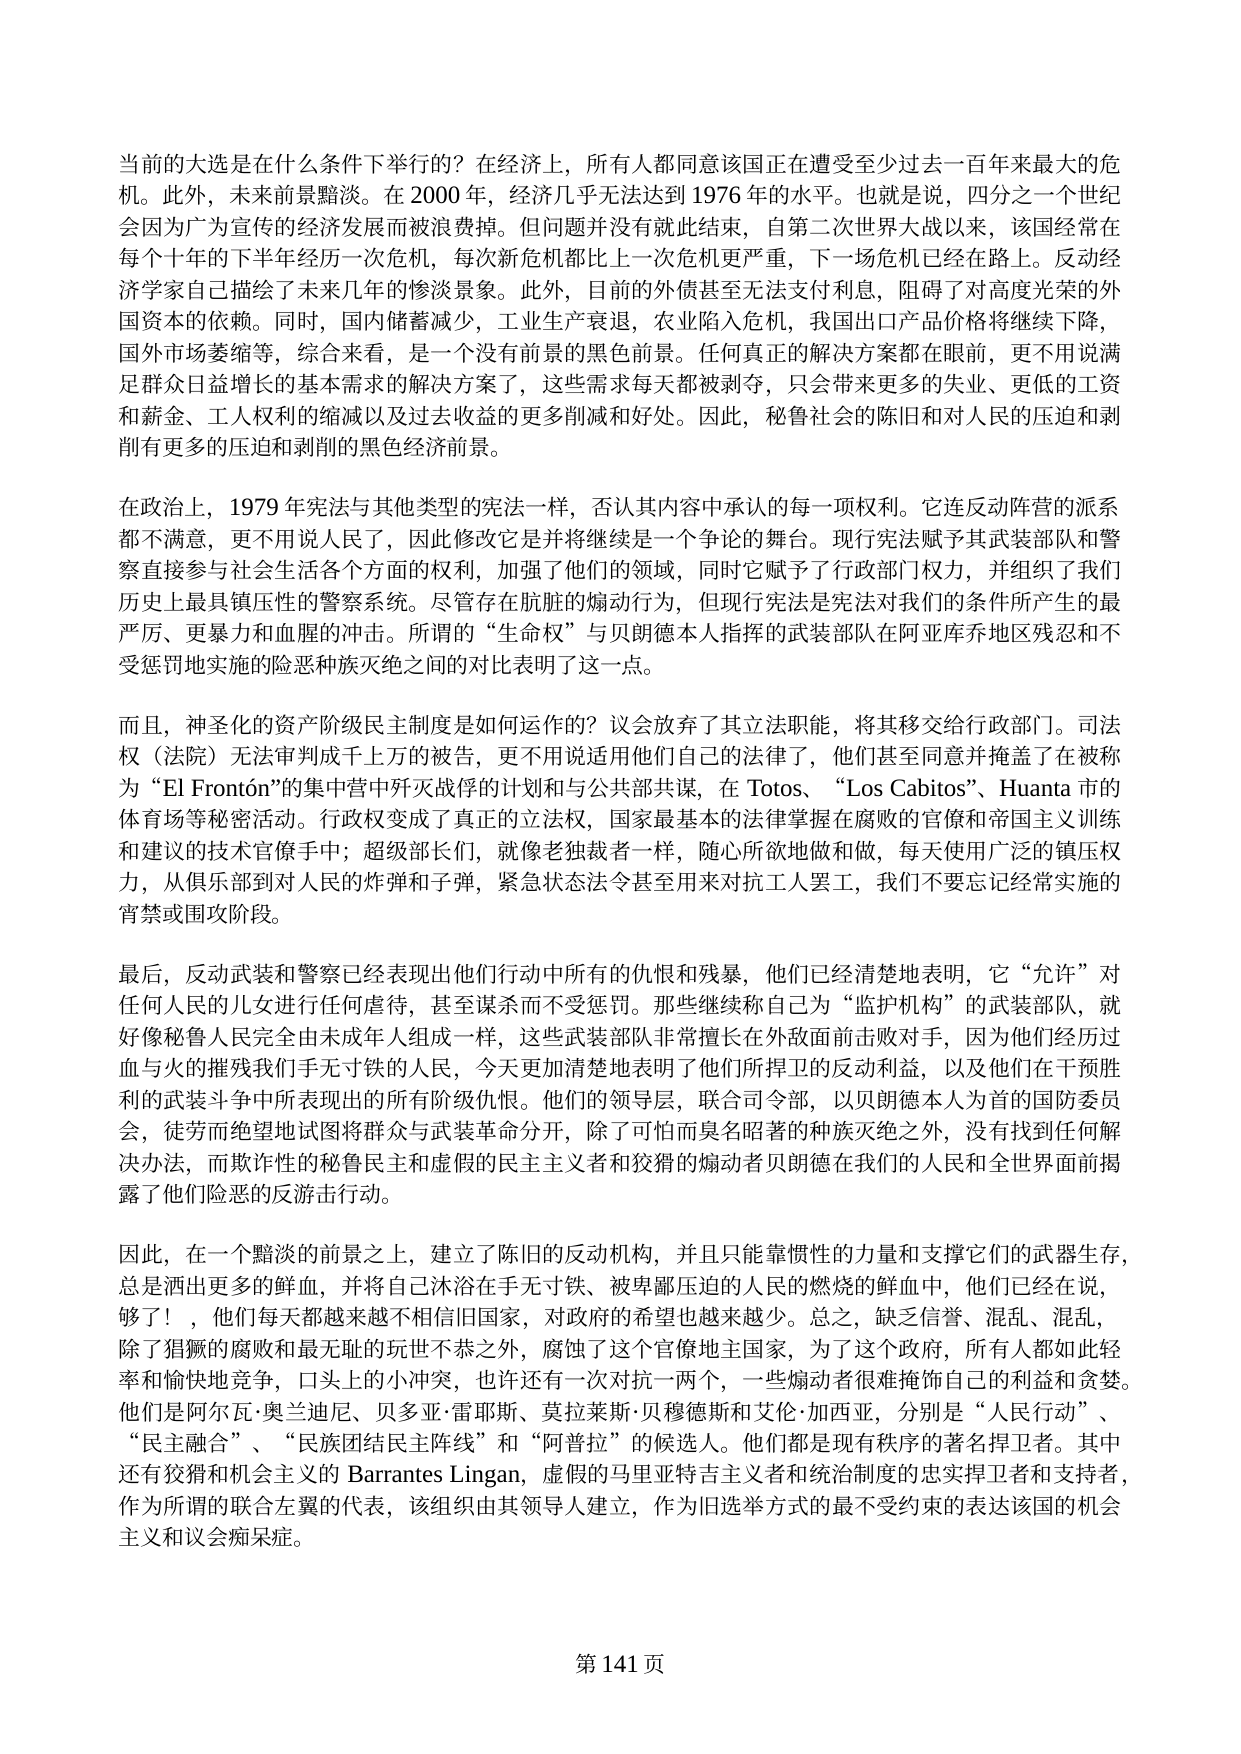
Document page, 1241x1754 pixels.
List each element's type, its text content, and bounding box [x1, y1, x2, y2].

text 因此，在一个黯淡的前景之上，建立了陈旧的反动机构，并且只能靠惯性的力量和支撑它们的武器生存，总是洒出更多的鲜血，并将自己沐浴在手无寸铁、被卑鄙压迫的人民的燃烧的鲜血中，他们已经在说，够了！ ，他们每天都越来越不相信旧国家，对政府的希望也越来越少。总之，缺乏信誉、混乱、混乱，除了猖獗的腐败和最无耻的玩世不恭之外，腐蚀了这个官僚地主国家，为了这个政府，所有人都如此轻率和愉快地竞争，口头上的小冲突，也许还有一次对抗一两个，一些煽动者很难掩饰自己的利益和贪婪。他们是阿尔瓦·奥兰迪尼、贝多亚·雷耶斯、莫拉莱斯·贝穆德斯和艾伦·加西亚，分别是“人民行动”、“民主融合”、“民族团结民主阵线”和“阿普拉”的候选人。他们都是现有秩序的著名捍卫者。其中还有狡猾和机会主义的 Barrantes Lingan，虚假的马里亚特吉主义者和统治制度的忠实捍卫者和支持者，作为所谓的联合左翼的代表，该组织由其领导人建立，作为旧选举方式的最不受约束的表达该国的机会主义和议会痴呆症。 [118, 1237, 1122, 1552]
text 在政治上，1979年宪法与其他类型的宪法一样，否认其内容中承认的每一项权利。它连反动阵营的派系都不满意，更不用说人民了，因此修改它是并将继续是一个争论的舞台。现行宪法赋予其武装部队和警察直接参与社会生活各个方面的权利，加强了他们的领域，同时它赋予了行政部门权力，并组织了我们历史上最具镇压性的警察系统。尽管存在肮脏的煽动行为，但现行宪法是宪法对我们的条件所产生的最严厉、更暴力和血腥的冲击。所谓的“生命权”与贝朗德本人指挥的武装部队在阿亚库乔地区残忍和不受惩罚地实施的险恶种族灭绝之间的对比表明了这一点。 [118, 491, 1122, 679]
text 而且，神圣化的资产阶级民主制度是如何运作的？议会放弃了其立法职能，将其移交给行政部门。司法权（法院）无法审判成千上万的被告，更不用说适用他们自己的法律了，他们甚至同意并掩盖了在被称为“El Frontón”的集中营中歼灭战俘的计划和与公共部共谋，在 Totos、“Los Cabitos”、Huanta 市的体育场等秘密活动。行政权变成了真正的立法权，国家最基本的法律掌握在腐败的官僚和帝国主义训练和建议的技术官僚手中；超级部长们，就像老独裁者一样，随心所欲地做和做，每天使用广泛的镇压权力，从俱乐部到对人民的炸弹和子弹，紧急状态法令甚至用来对抗工人罢工，我们不要忘记经常实施的宵禁或围攻阶段。 [118, 708, 1122, 928]
text 最后，反动武装和警察已经表现出他们行动中所有的仇恨和残暴，他们已经清楚地表明，它“允许”对任何人民的儿女进行任何虐待，甚至谋杀而不受惩罚。那些继续称自己为“监护机构”的武装部队，就好像秘鲁人民完全由未成年人组成一样，这些武装部队非常擅长在外敌面前击败对手，因为他们经历过血与火的摧残我们手无寸铁的人民，今天更加清楚地表明了他们所捍卫的反动利益，以及他们在干预胜利的武装斗争中所表现出的所有阶级仇恨。他们的领导层，联合司令部，以贝朗德本人为首的国防委员会，徒劳而绝望地试图将群众与武装革命分开，除了可怕而臭名昭著的种族灭绝之外，没有找到任何解决办法，而欺诈性的秘鲁民主和虚假的民主主义者和狡猾的煽动者贝朗德在我们的人民和全世界面前揭露了他们险恶的反游击行动。 [118, 957, 1122, 1209]
text 当前的大选是在什么条件下举行的？在经济上，所有人都同意该国正在遭受至少过去一百年来最大的危机。此外，未来前景黯淡。在2000年，经济几乎无法达到1976年的水平。也就是说，四分之一个世纪会因为广为宣传的经济发展而被浪费掉。但问题并没有就此结束，自第二次世界大战以来，该国经常在每个十年的下半年经历一次危机，每次新危机都比上一次危机更严重，下一场危机已经在路上。反动经济学家自己描绘了未来几年的惨淡景象。此外，目前的外债甚至无法支付利息，阻碍了对高度光荣的外国资本的依赖。同时，国内储蓄减少，工业生产衰退，农业陷入危机，我国出口产品价格将继续下降，国外市场萎缩等，综合来看，是一个没有前景的黑色前景。任何真正的解决方案都在眼前，更不用说满足群众日益增长的基本需求的解决方案了，这些需求每天都被剥夺，只会带来更多的失业、更低的工资和薪金、工人权利的缩减以及过去收益的更多削减和好处。因此，秘鲁社会的陈旧和对人民的压迫和剥削有更多的压迫和剥削的黑色经济前景。 [118, 147, 1122, 462]
